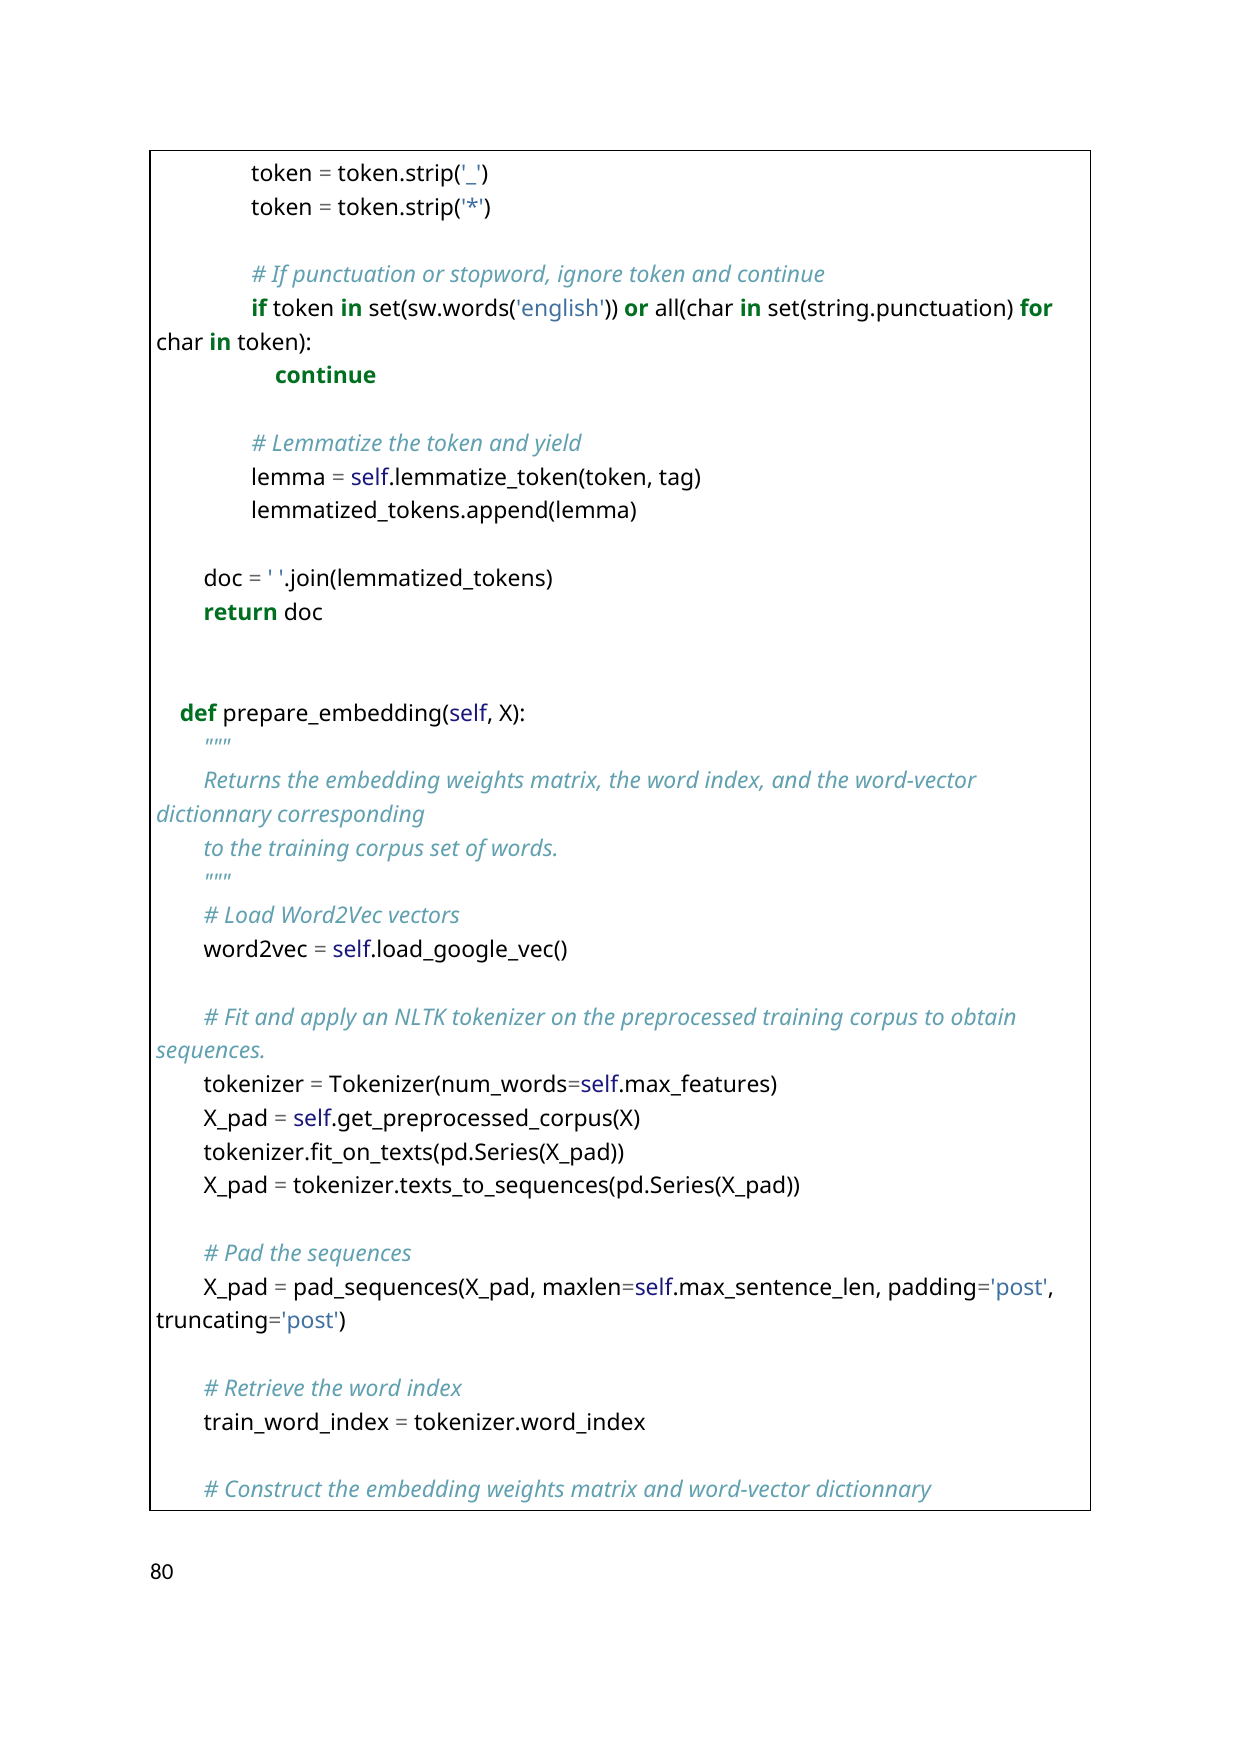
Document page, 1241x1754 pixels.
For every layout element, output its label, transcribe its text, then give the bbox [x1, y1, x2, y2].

table_header token = token.strip('_') token = token.strip('*') # If punctuation or stopword, ignore token and continue if token in set(sw.words('english')) or all(char in set(string.punctuation) for char in token): continue # Lemmatize the token and yield lemma = self.lemmatize_token(token, tag) lemmatized_tokens.append(lemma) doc = ' '.join(lemmatized_tokens) return doc def prepare_embedding(self, X): """ Returns the embedding weights matrix, the word index, and the word-vector dictionnary corresponding to the training corpus set of words. """ # Load Word2Vec vectors word2vec = self.load_google_vec() # Fit and apply an NLTK tokenizer on the preprocessed training corpus to obtain sequences. tokenizer = Tokenizer(num_words=self.max_features) X_pad = self.get_preprocessed_corpus(X) tokenizer.fit_on_texts(pd.Series(X_pad)) X_pad = tokenizer.texts_to_sequences(pd.Series(X_pad)) # Pad the sequences X_pad = pad_sequences(X_pad, maxlen=self.max_sentence_len, padding='post', truncating='post') # Retrieve the word index train_word_index = tokenizer.word_index # Construct the embedding weights matrix and word-vector dictionnary [151, 151, 1090, 1510]
